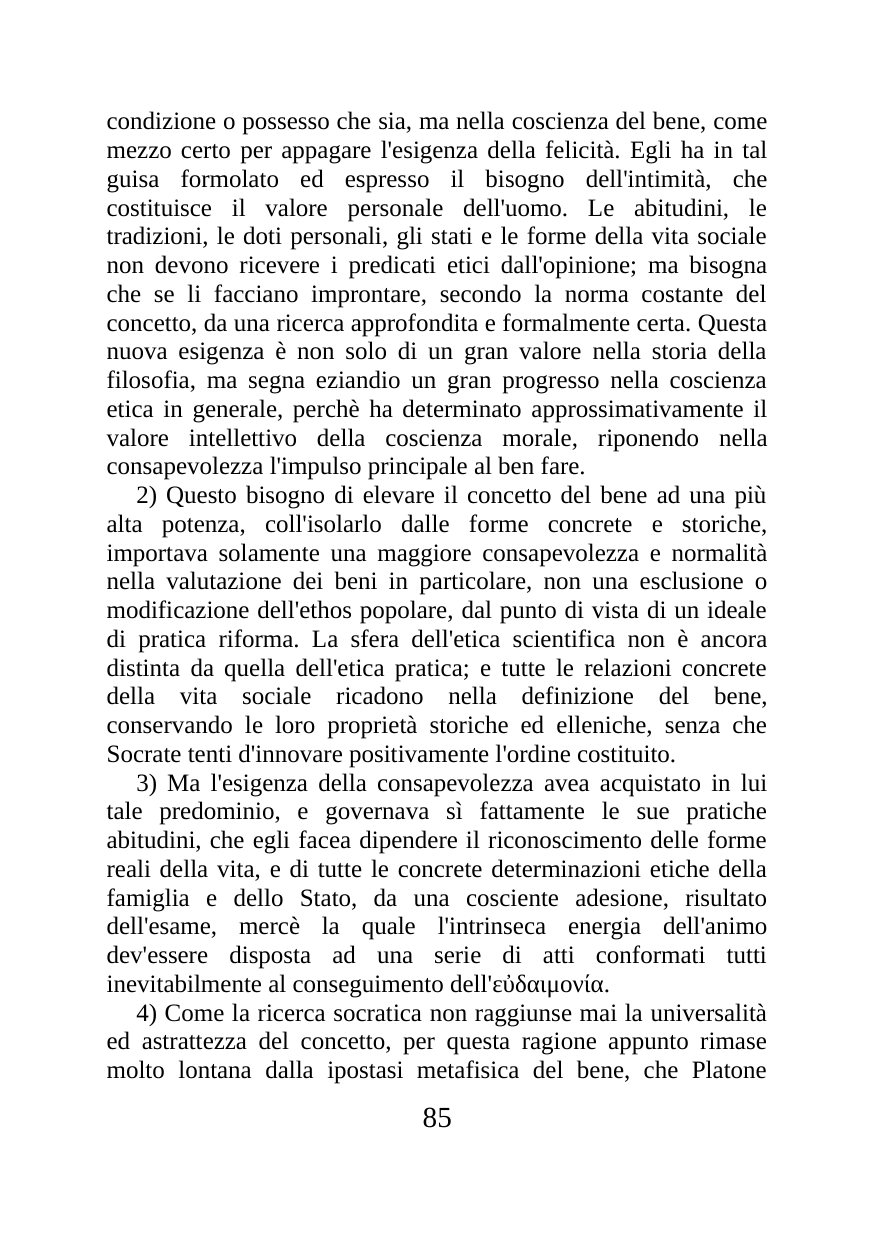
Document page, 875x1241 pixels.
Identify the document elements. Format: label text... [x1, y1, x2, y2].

text 4) Come la ricerca socratica non raggiunse mai la universalità ed astrattezza del concetto, per questa ragione appunto rimase molto lontana dalla ipostasi metafisica del bene, che Platone [106, 998, 768, 1084]
text 2) Questo bisogno di elevare il concetto del bene ad una più alta potenza, coll'isolarlo dalle forme concrete e storiche, importava solamente una maggiore consapevolezza e normalità nella valutazione dei beni in particolare, non una esclusione o modificazione dell'ethos popolare, dal punto di vista di un ideale di pratica riforma. La sfera dell'etica scientifica non è ancora distinta da quella dell'etica pratica; e tutte le relazioni concrete della vita sociale ricadono nella definizione del bene, conservando le loro proprietà storiche ed elleniche, senza che Socrate tenti d'innovare positivamente l'ordine costituito. [106, 480, 768, 768]
text condizione o possesso che sia, ma nella coscienza del bene, come mezzo certo per appagare l'esigenza della felicità. Egli ha in tal guisa formolato ed espresso il bisogno dell'intimità, che costituisce il valore personale dell'uomo. Le abitudini, le tradizioni, le doti personali, gli stati e le forme della vita sociale non devono ricevere i predicati etici dall'opinione; ma bisogna che se li facciano improntare, secondo la norma costante del concetto, da una ricerca approfondita e formalmente certa. Questa nuova esigenza è non solo di un gran valore nella storia della filosofia, ma segna eziandio un gran progresso nella coscienza etica in generale, perchè ha determinato approssimativamente il valore intellettivo della coscienza morale, riponendo nella consapevolezza l'impulso principale al ben fare. [106, 106, 768, 480]
text 3) Ma l'esigenza della consapevolezza avea acquistato in lui tale predominio, e governava sì fattamente le sue pratiche abitudini, che egli facea dipendere il riconoscimento delle forme reali della vita, e di tutte le concrete determinazioni etiche della famiglia e dello Stato, da una cosciente adesione, risultato dell'esame, mercè la quale l'intrinseca energia dell'animo dev'essere disposta ad una serie di atti conformati tutti inevitabilmente al conseguimento dell'εὐδαιμονία. [106, 768, 768, 998]
